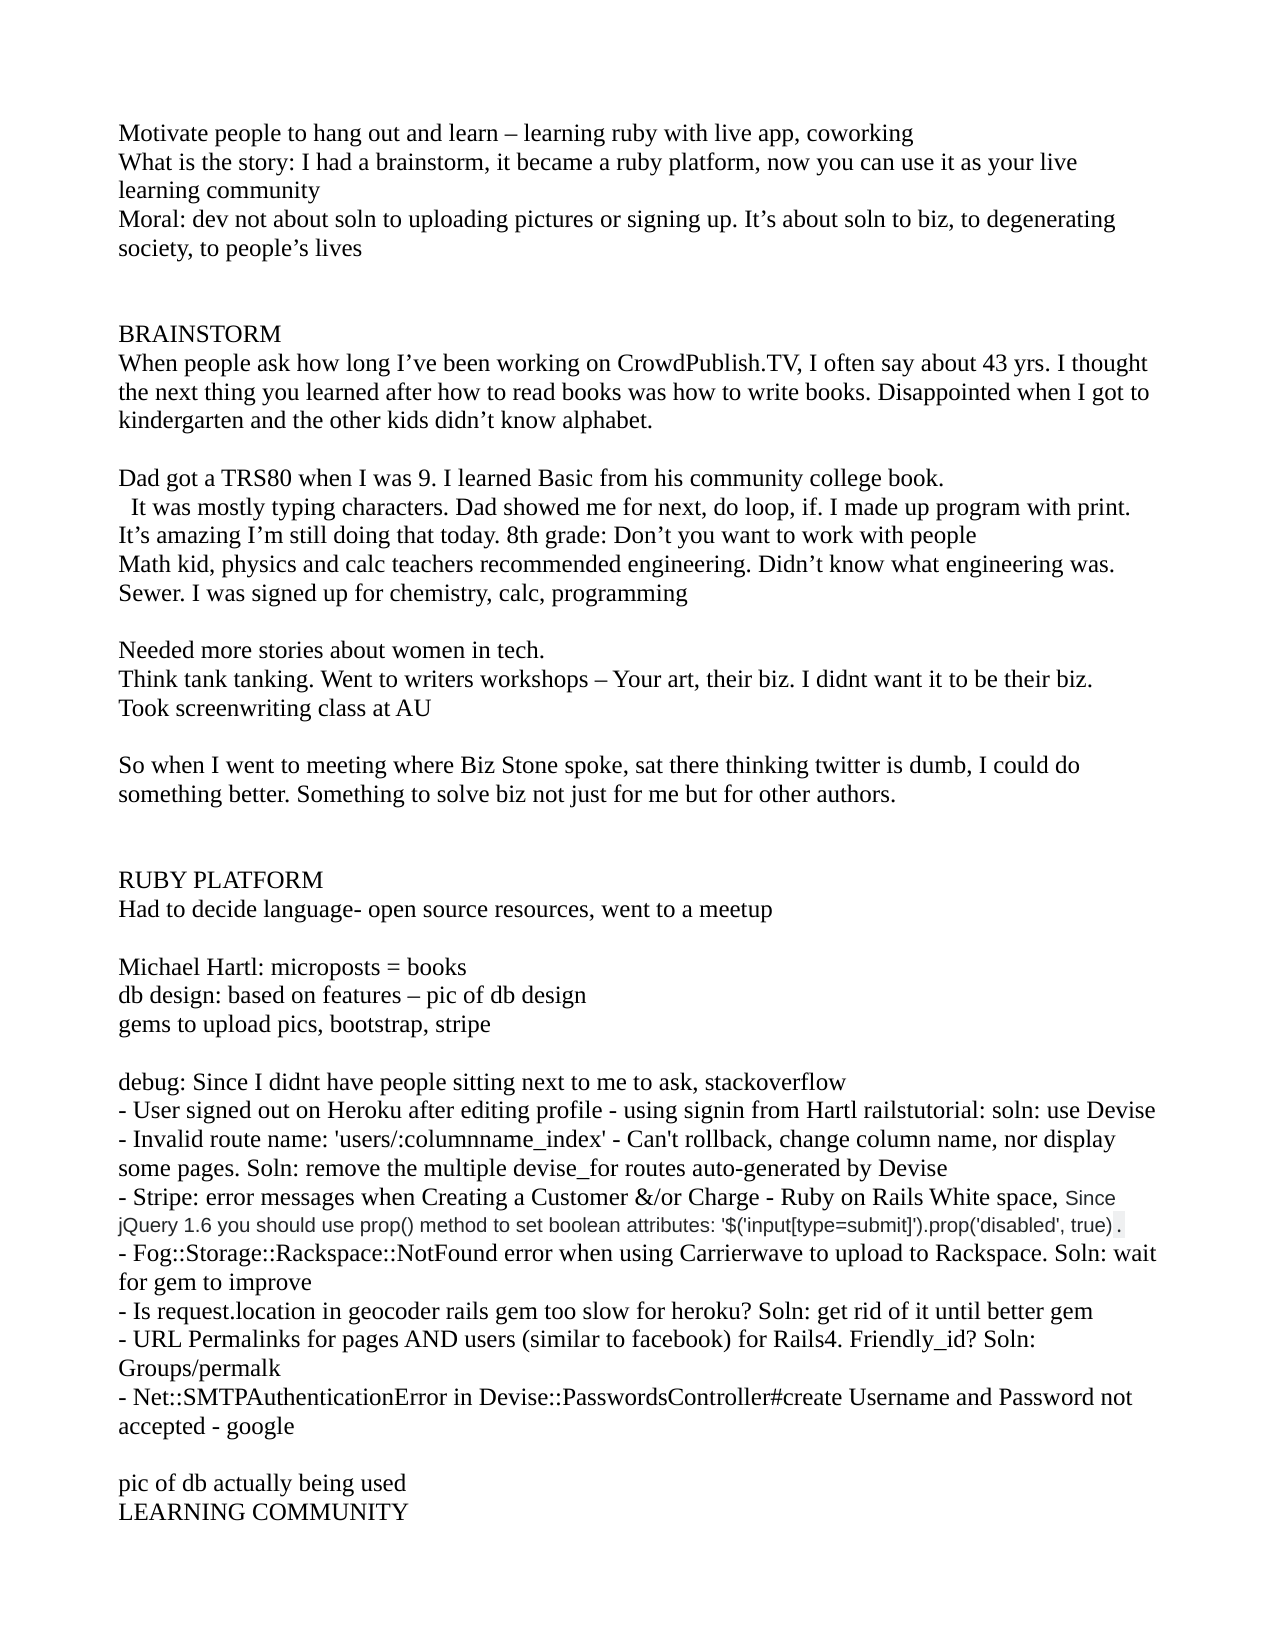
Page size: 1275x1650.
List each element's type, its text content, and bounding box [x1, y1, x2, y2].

text db design: based on features – pic of db design [118, 981, 1157, 1009]
text - Is request.location in geocoder rails gem too slow for heroku? Soln: get rid of it until better gem [118, 1296, 1157, 1324]
text - Invalid route name: 'users/:columnname_index' - Can't rollback, change column name, nor display some pages. Soln: remove the multiple devise_for routes auto-generated by Devise [118, 1124, 1157, 1182]
text Dad got a TRS80 when I was 9. I learned Basic from his community college book. [118, 463, 1157, 492]
text gems to upload pics, bootstrap, stripe [118, 1009, 1157, 1038]
text When people ask how long I’ve been working on CrowdPublish.TV, I often say about 43 yrs. I thought the next thing you learned after how to read books was how to write books. Disappointed when I got to kindergarten and the other kids didn’t know alphabet. [118, 348, 1157, 434]
text So when I went to meeting where Biz Stone spoke, sat there thinking twitter is dumb, I could do something better. Something to solve biz not just for me but for other authors. [118, 751, 1157, 808]
text pic of db actually being used [118, 1468, 1157, 1497]
text RUBY PLATFORM [118, 866, 1157, 894]
text - Stripe: error messages when Creating a Customer &/or Charge - Ruby on Rails White space, Since jQuery 1.6 you should use prop() method to set boolean attributes: '$('input[type=submit]').prop('disabled', true). [118, 1182, 1157, 1238]
text It’s amazing I’m still doing that today. 8th grade: Don’t you want to work with people [118, 521, 1157, 549]
text - URL Permalinks for pages AND users (similar to facebook) for Rails4. Friendly_id? Soln: Groups/permalk [118, 1324, 1157, 1382]
text - Fog::Storage::Rackspace::NotFound error when using Carrierwave to upload to Rackspace. Soln: wait for gem to improve [118, 1238, 1157, 1296]
text What is the story: I had a brainstorm, it became a ruby platform, now you can use it as your live learning community [118, 147, 1157, 204]
text LEARNING COMMUNITY [118, 1497, 1157, 1526]
text Math kid, physics and calc teachers recommended engineering. Didn’t know what engineering was. Sewer. I was signed up for chemistry, calc, programming [118, 549, 1157, 607]
text debug: Since I didnt have people sitting next to me to ask, stackoverflow [118, 1067, 1157, 1096]
text Had to decide language- open source resources, went to a meetup [118, 894, 1157, 923]
text It was mostly typing characters. Dad showed me for next, do loop, if. I made up program with print. [118, 492, 1157, 521]
text Needed more stories about women in tech. [118, 636, 1157, 664]
text Michael Hartl: microposts = books [118, 952, 1157, 981]
text - User signed out on Heroku after editing profile - using signin from Hartl railstutorial: soln: use Devise [118, 1096, 1157, 1124]
text Motivate people to hang out and learn – learning ruby with live app, coworking [118, 118, 1157, 147]
text BRAINSTORM [118, 319, 1157, 348]
text - Net::SMTPAuthenticationError in Devise::PasswordsController#create Username and Password not accepted - google [118, 1382, 1157, 1439]
text Think tank tanking. Went to writers workshops – Your art, their biz. I didnt want it to be their biz. [118, 664, 1157, 693]
text Took screenwriting class at AU [118, 693, 1157, 722]
text Moral: dev not about soln to uploading pictures or signing up. It’s about soln to biz, to degenerating society, to people’s lives [118, 204, 1157, 262]
